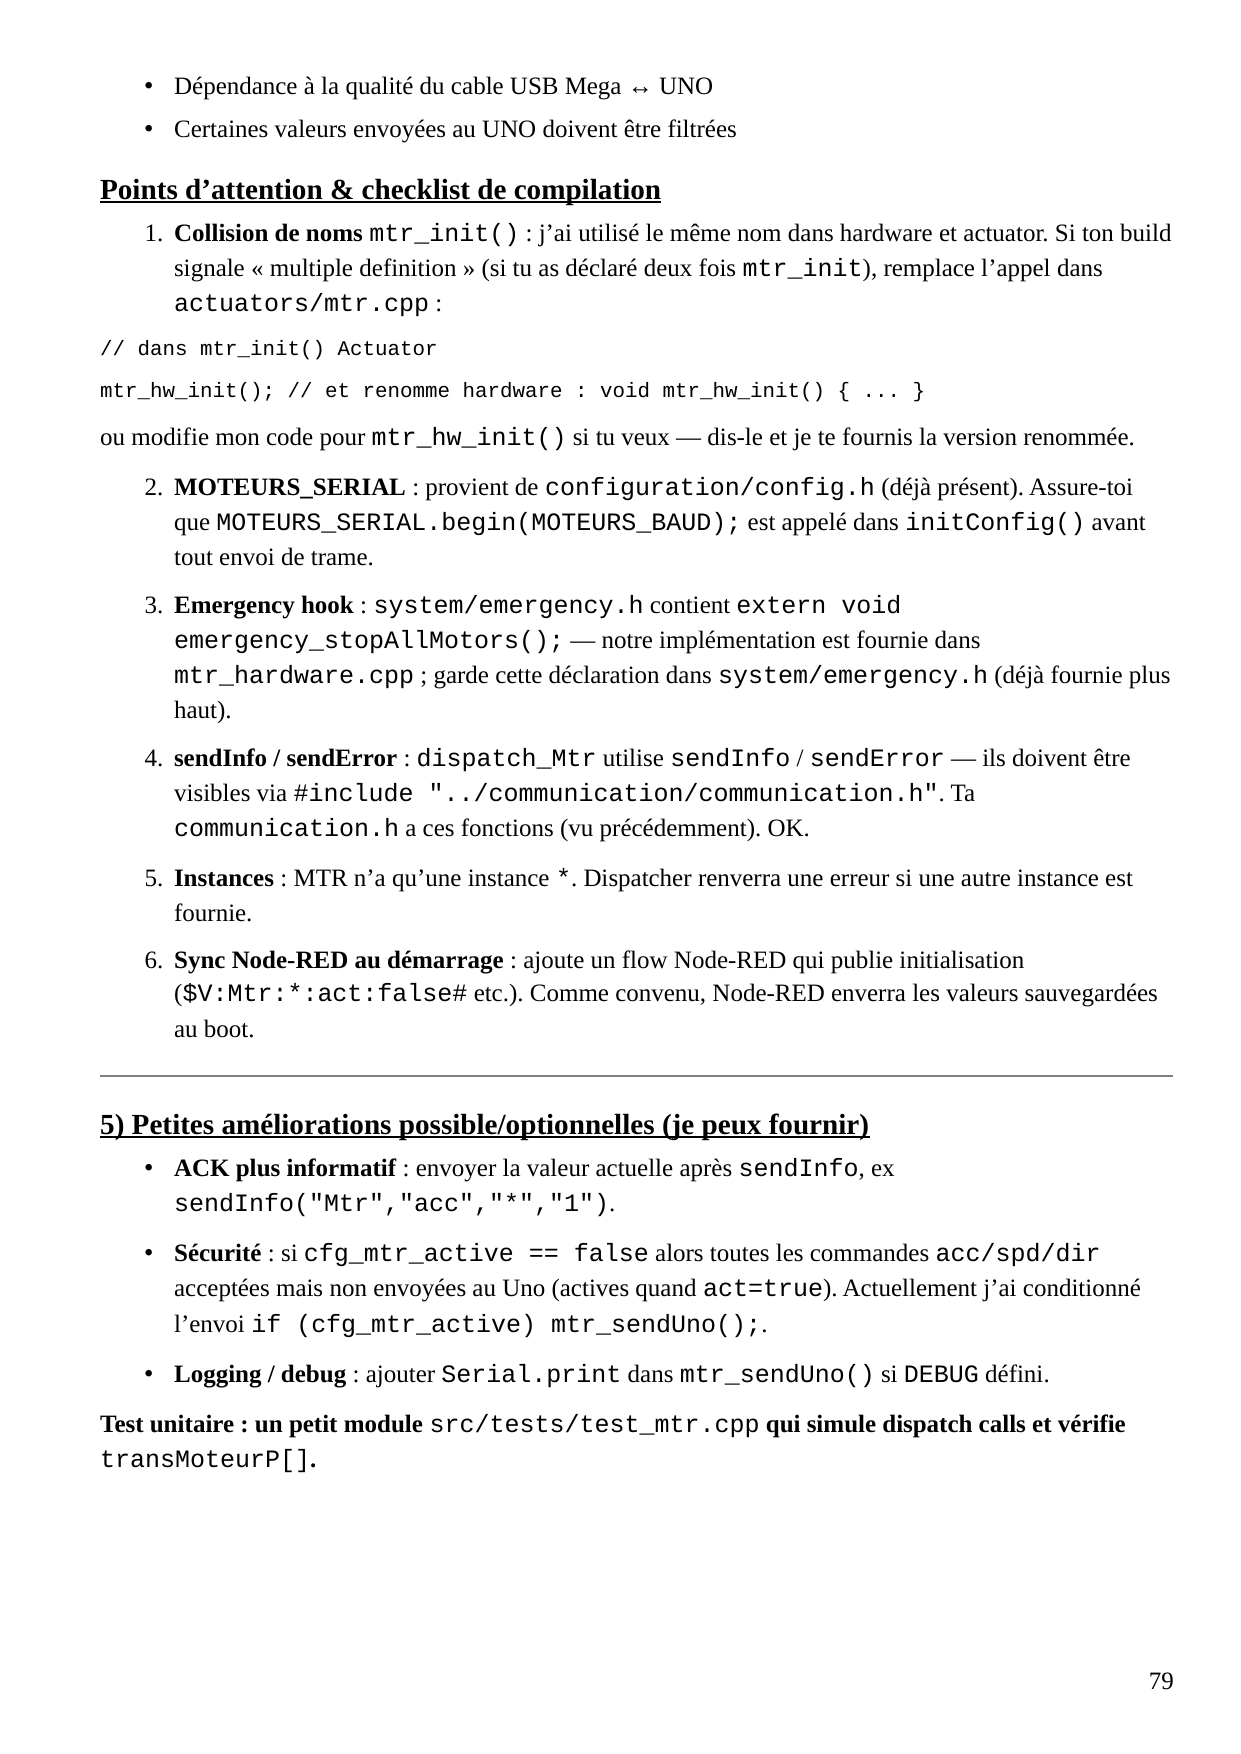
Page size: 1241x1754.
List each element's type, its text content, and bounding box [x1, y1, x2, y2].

list Emergency hook : system/emergency.h contient extern void emergency_stopAllMotors(); — notre implémentation est fournie dans mtr_hardware.cpp ; garde cette déclaration dans system/emergency.h (déjà fournie plus haut). [144, 590, 1173, 724]
subtitle 5) Petites améliorations possible/optionnelles (je peux fournir) [100, 1107, 1173, 1141]
list Dépendance à la qualité du cable USB Mega ↔ UNO [144, 71, 1173, 99]
list Collision de noms mtr_init() : j’ai utilisé le même nom dans hardware et actuator. Si ton build signale « multiple definition » (si tu as déclaré deux fois mtr_init), remplace l’appel dans actuators/mtr.cpp : [144, 218, 1173, 319]
text mtr_hw_init(); // et renomme hardware : void mtr_hw_init() { ... } [100, 380, 1173, 404]
list MOTEURS_SERIAL : provient de configuration/config.h (déjà présent). Assure-toi que MOTEURS_SERIAL.begin(MOTEURS_BAUD); est appelé dans initConfig() avant tout envoi de trame. [144, 472, 1173, 571]
subtitle Points d’attention & checklist de compilation [100, 172, 1173, 206]
list Sécurité : si cfg_mtr_active == false alors toutes les commandes acc/spd/dir acceptées mais non envoyées au Uno (actives quand act=true). Actuellement j’ai conditionné l’envoi if (cfg_mtr_active) mtr_sendUno();. [144, 1238, 1173, 1339]
list Certaines valeurs envoyées au UNO doivent être filtrées [144, 114, 1173, 143]
text Test unitaire : un petit module src/tests/test_mtr.cpp qui simule dispatch calls et vérifie transMoteurP[]. [100, 1409, 1173, 1474]
list ACK plus informatif : envoyer la valeur actuelle après sendInfo, ex sendInfo("Mtr","acc","*","1"). [144, 1153, 1173, 1219]
list Sync Node-RED au démarrage : ajoute un flow Node-RED qui publie initialisation ($V:Mtr:*:act:false# etc.). Comme convenu, Node-RED enverra les valeurs sauvegardées au boot. [144, 946, 1173, 1042]
text ou modifie mon code pour mtr_hw_init() si tu veux — dis-le et je te fournis la version renommée. [100, 422, 1173, 453]
list sendInfo / sendError : dispatch_Mtr utilise sendInfo / sendError — ils doivent être visibles via #include "../communication/communication.h". Ta communication.h a ces fonctions (vu précédemment). OK. [144, 743, 1173, 844]
text // dans mtr_init() Actuator [100, 338, 1173, 362]
list Logging / debug : ajouter Serial.print dans mtr_sendUno() si DEBUG défini. [144, 1359, 1173, 1389]
list Instances : MTR n’a qu’une instance *. Dispatcher renverra une erreur si une autre instance est fournie. [144, 863, 1173, 927]
